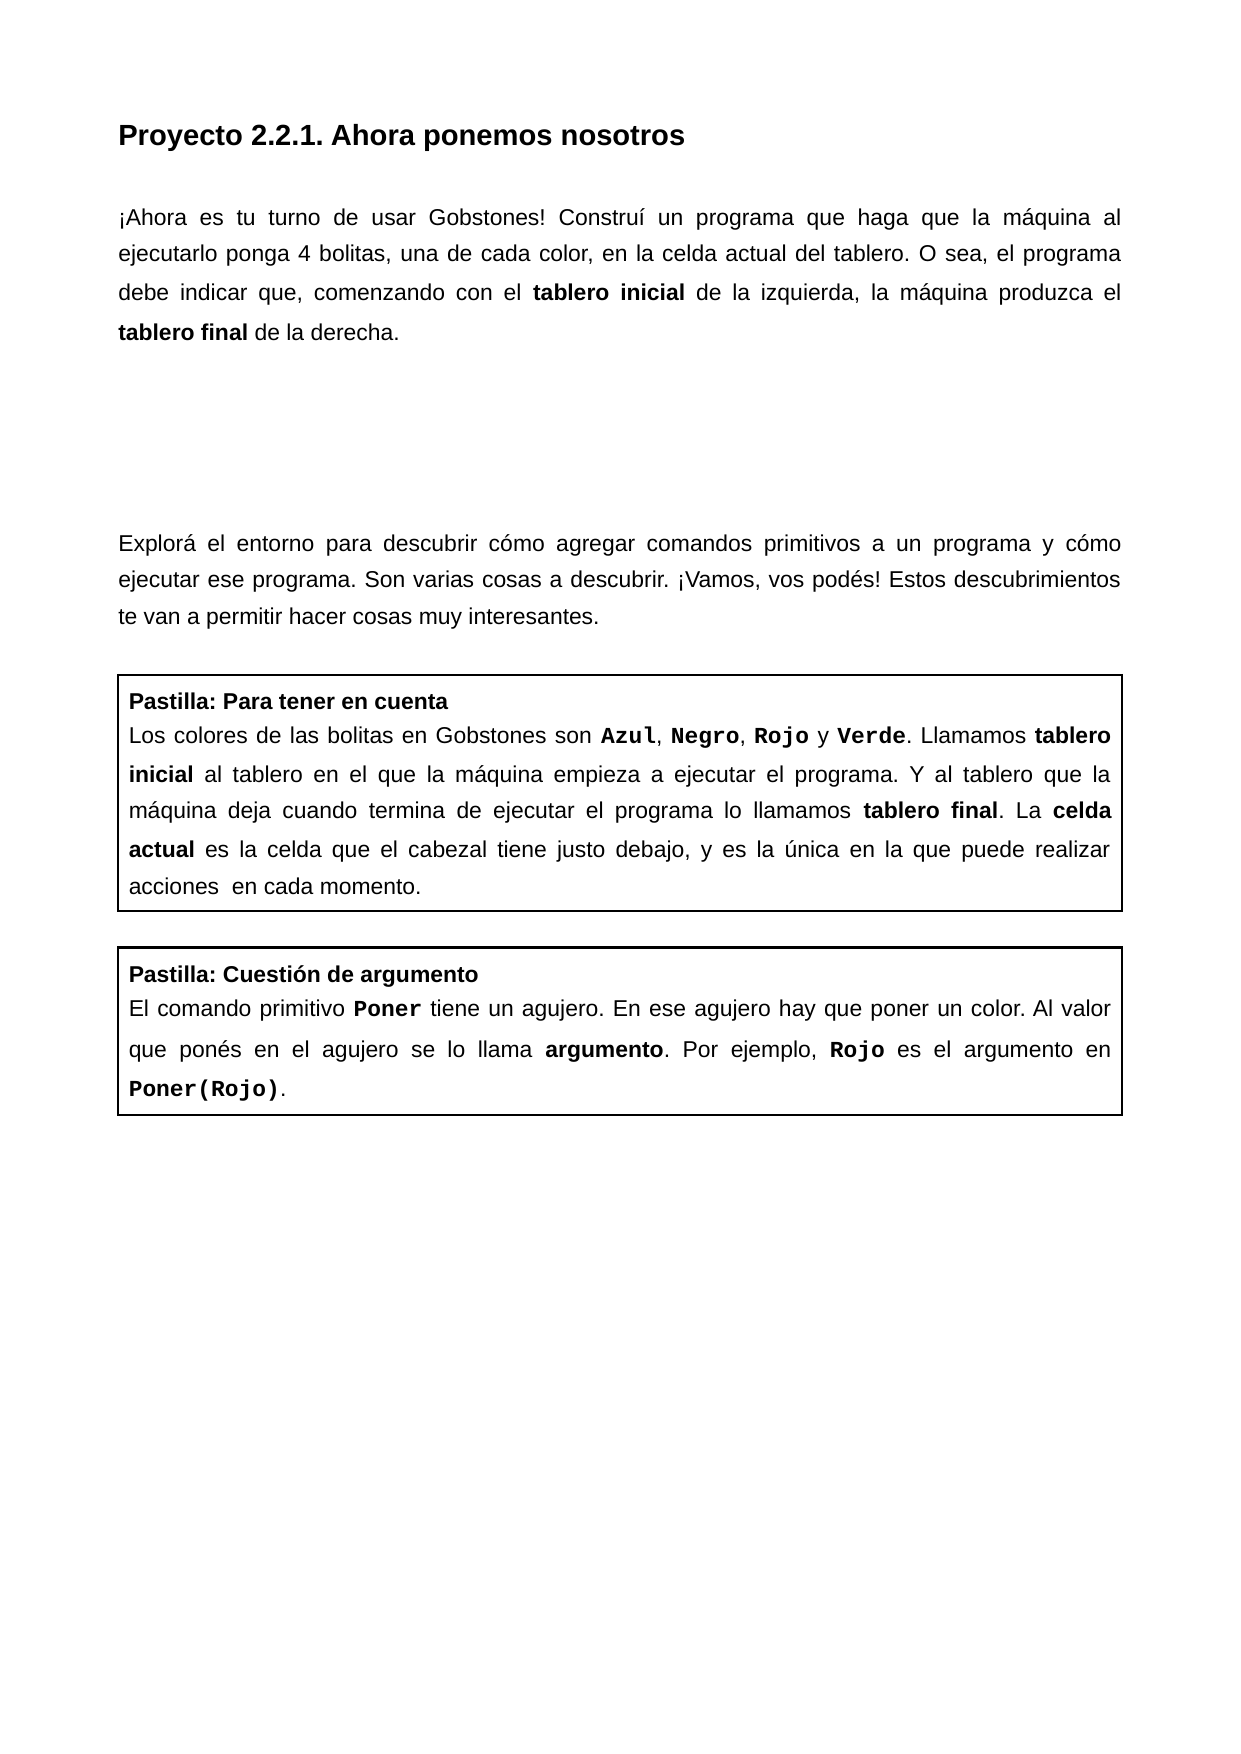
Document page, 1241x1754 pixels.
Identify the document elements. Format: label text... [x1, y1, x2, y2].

text Explorá el entorno para descubrir cómo agregar comandos primitivos a un programa y cómo ejecutar ese programa. Son varias cosas a descubrir. ¡Vamos, vos podés! Estos descubrimientos te van a permitir hacer cosas muy interesantes. [118, 530, 1122, 629]
table_header Pastilla: Cuestión de argumento El comando primitivo Poner tiene un agujero. En ese agujero hay que poner un color. Al valor que ponés en el agujero se lo llama argumento. Por ejemplo, Rojo es el argumento en Poner(Rojo). [119, 949, 1121, 1113]
table_header Pastilla: Para tener en cuenta Los colores de las bolitas en Gobstones son Azul, Negro, Rojo y Verde. Llamamos tablero inicial al tablero en el que la máquina empieza a ejecutar el programa. Y al tablero que la máquina deja cuando termina de ejecutar el programa lo llamamos tablero final. La celda actual es la celda que el cabezal tiene justo debajo, y es la única en la que puede realizar acciones en cada momento. [119, 676, 1121, 910]
text ¡Ahora es tu turno de usar Gobstones! Construí un programa que haga que la máquina al ejecutarlo ponga 4 bolitas, una de cada color, en la celda actual del tablero. O sea, el programa debe indicar que, comenzando con el tablero inicial de la izquierda, la máquina produzca el tablero final de la derecha. [118, 204, 1122, 346]
text Proyecto 2.2.1. Ahora ponemos nosotros [118, 118, 1122, 152]
